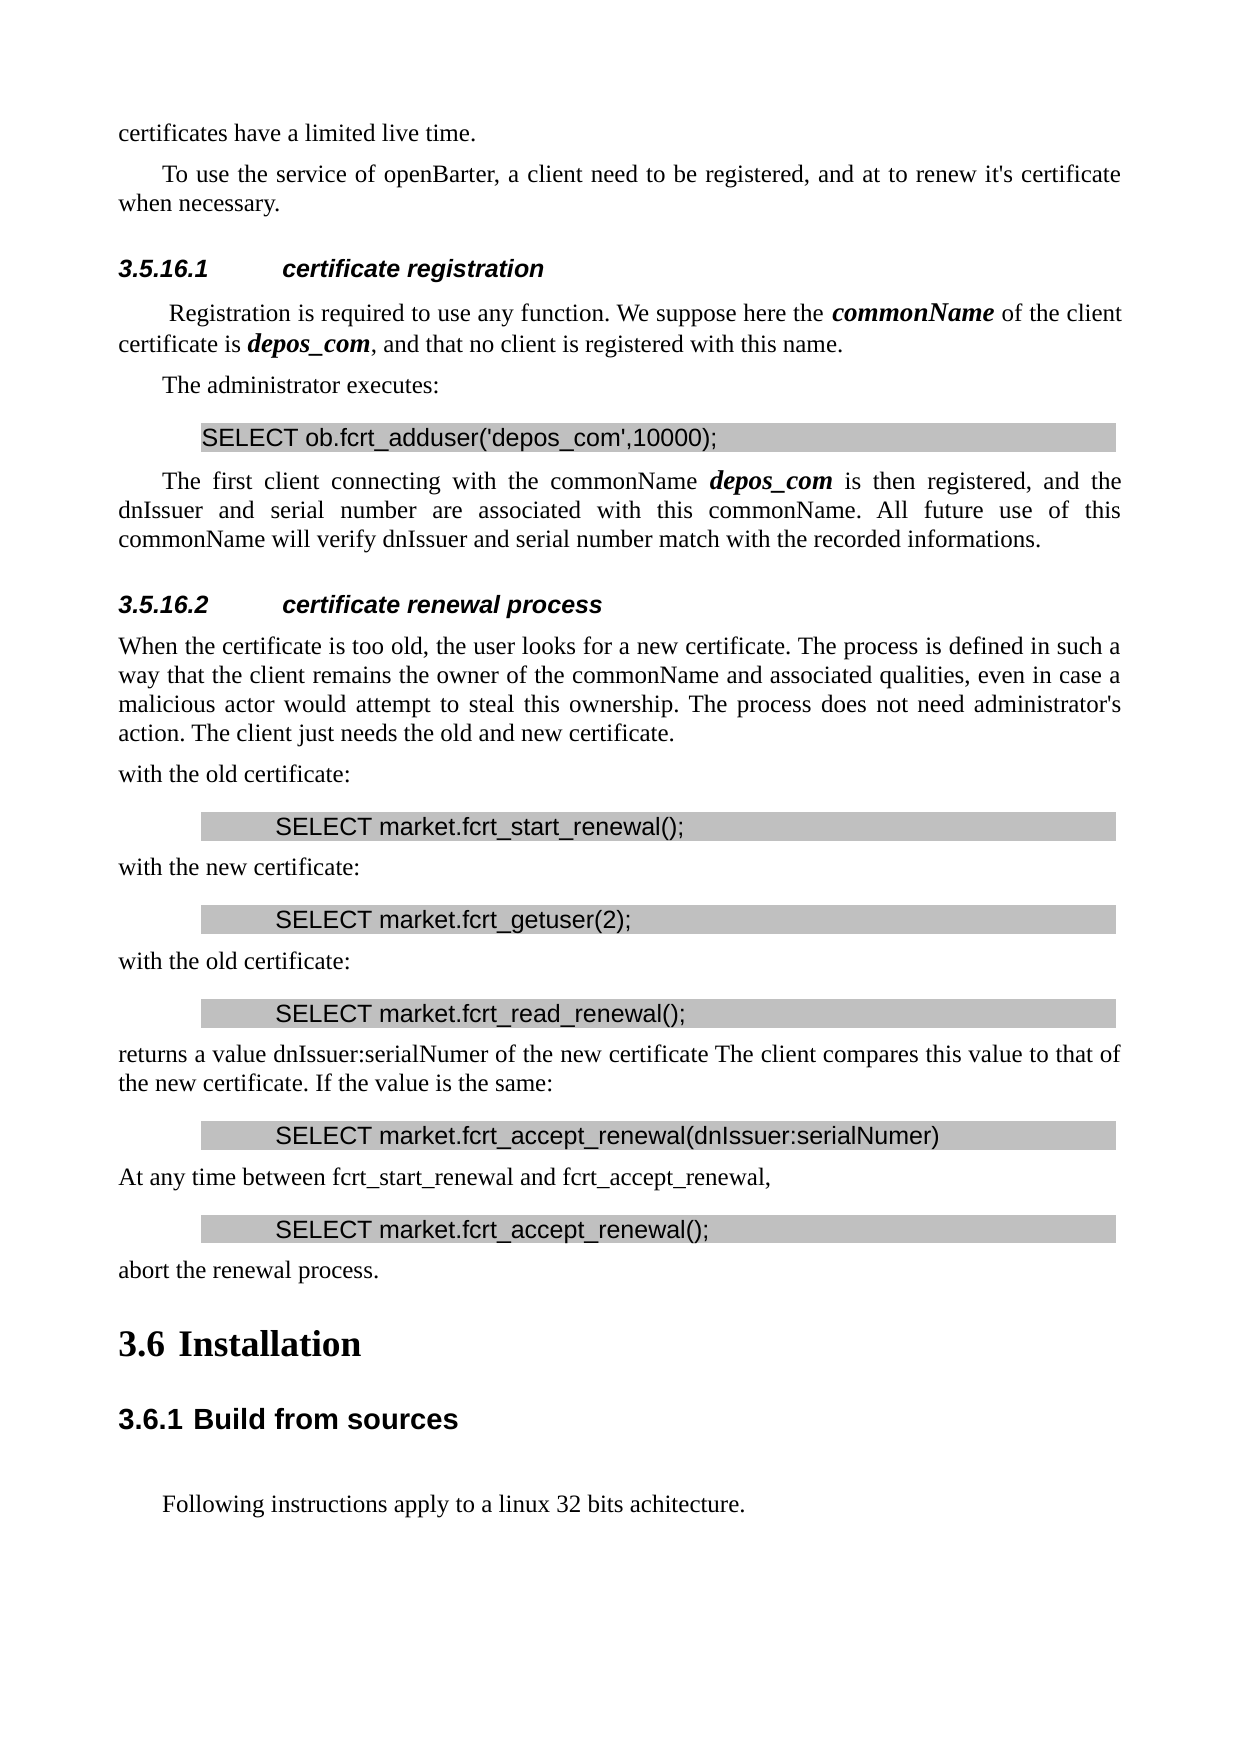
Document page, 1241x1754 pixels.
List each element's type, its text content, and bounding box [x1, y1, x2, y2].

text Registration is required to use any function. We suppose here the commonName of the client certificate is depos_com, and that no client is registered with this name. [118, 296, 1122, 358]
text At any time between fcrt_start_renewal and fcrt_accept_renewal, [118, 1162, 1122, 1191]
subtitle Installation [118, 1322, 1122, 1365]
text The first client connecting with the commonName depos_com is then registered, and the dnIssuer and serial number are associated with this commonName. All future use of this commonName will verify dnIssuer and serial number match with the recorded informations. [118, 464, 1122, 553]
text SELECT market.fcrt_accept_renewal(dnIssuer:serialNumer) [201, 1121, 1116, 1150]
text certificates have a limited live time. [118, 118, 1122, 147]
text SELECT market.fcrt_read_renewal(); [201, 999, 1116, 1028]
text with the old certificate: [118, 759, 1122, 788]
subtitle certificate renewal process [118, 590, 1122, 619]
subtitle certificate registration [118, 254, 1122, 283]
text SELECT market.fcrt_start_renewal(); [201, 812, 1116, 841]
text SELECT ob.fcrt_adduser('depos_com',10000); [201, 423, 1116, 452]
text Following instructions apply to a linux 32 bits achitecture. [118, 1489, 1122, 1518]
subtitle Build from sources [118, 1402, 1122, 1436]
text with the old certificate: [118, 946, 1122, 975]
text The administrator executes: [118, 370, 1122, 399]
text SELECT market.fcrt_getuser(2); [201, 905, 1116, 934]
text To use the service of openBarter, a client need to be registered, and at to renew it's certificate when necessary. [118, 159, 1122, 217]
text SELECT market.fcrt_accept_renewal(); [201, 1215, 1116, 1243]
text with the new certificate: [118, 852, 1122, 881]
text returns a value dnIssuer:serialNumer of the new certificate The client compares this value to that of the new certificate. If the value is the same: [118, 1039, 1122, 1097]
text When the certificate is too old, the user looks for a new certificate. The process is defined in such a way that the client remains the owner of the commonName and associated qualities, even in case a malicious actor would attempt to steal this ownership. The process does not need administrator's action. The client just needs the old and new certificate. [118, 631, 1122, 746]
text abort the renewal process. [118, 1255, 1122, 1284]
